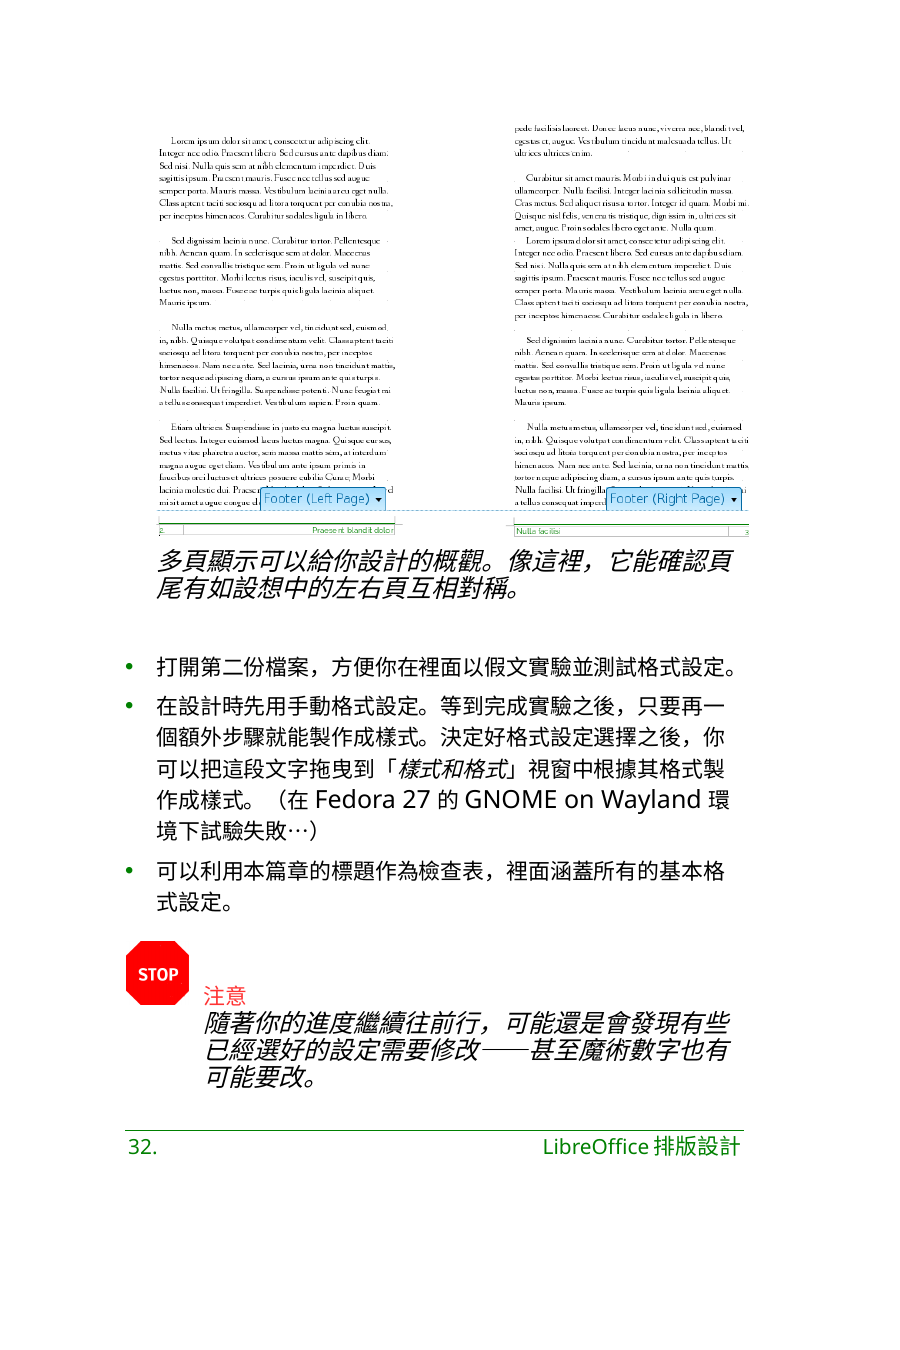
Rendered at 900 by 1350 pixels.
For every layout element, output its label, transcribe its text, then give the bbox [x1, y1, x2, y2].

table_cell 多頁顯示可以給你設計的概觀。像這裡，它能確認頁尾有如設想中的左右頁互相對稱。 [156, 541, 744, 603]
text 隨著你的進度繼續往前行，可能還是會發現有些已經選好的設定需要修改——甚至魔術數字也有可能要改。 [203, 1010, 744, 1092]
picture [156, 125, 749, 539]
list 在設計時先用手動格式設定。等到完成實驗之後，只要再一個額外步驟就能製作成樣式。決定好格式設定選擇之後，你可以把這段文字拖曳到「樣式和格式」視窗中根據其格式製作成樣式。（在 Fedora 27 的 GNOME on Wayland 環境下試驗失敗…） [125, 689, 744, 846]
list 打開第二份檔案，方便你在裡面以假文實驗並測試格式設定。 [125, 650, 744, 681]
list 可以利用本篇章的標題作為檢查表，裡面涵蓋所有的基本格式設定。 [125, 854, 744, 917]
list 注意 [125, 941, 744, 1010]
picture [126, 941, 189, 1005]
